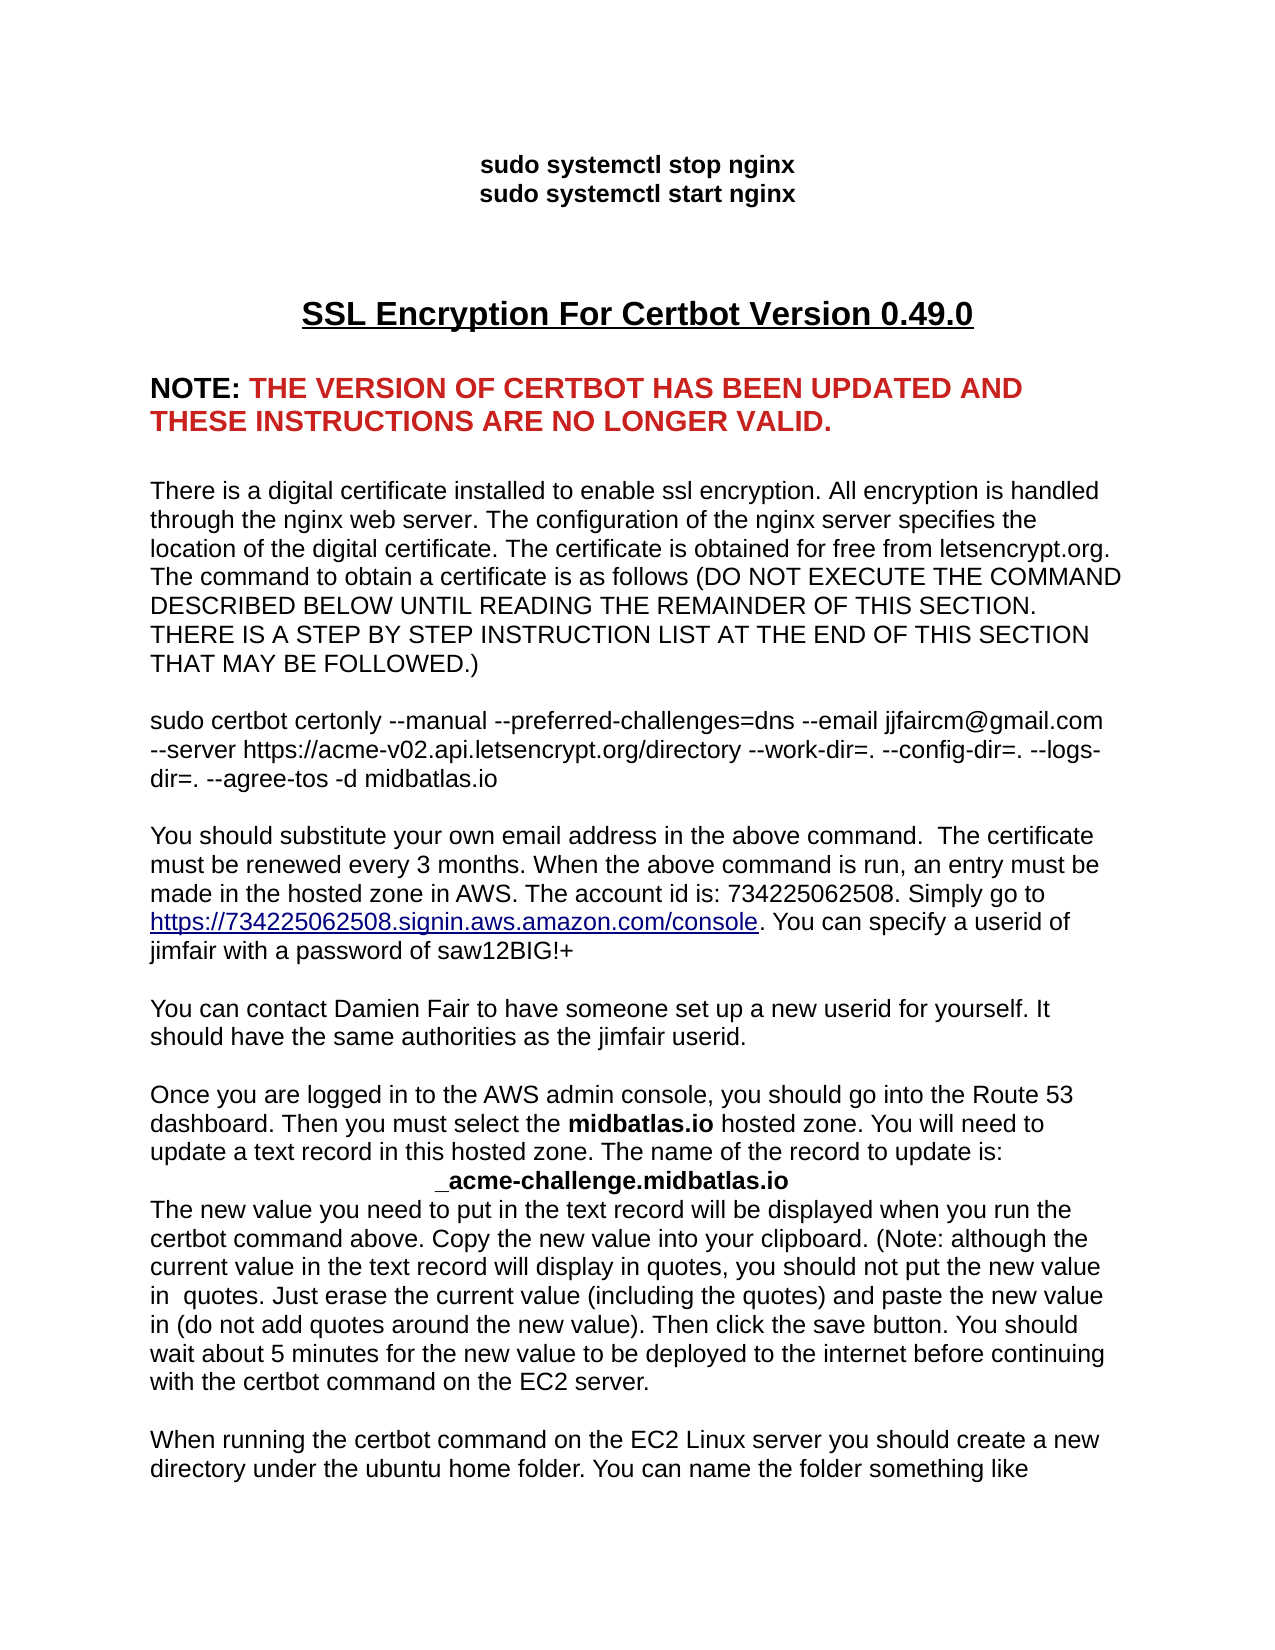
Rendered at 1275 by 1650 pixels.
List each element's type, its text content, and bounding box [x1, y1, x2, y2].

text There is a digital certificate installed to enable ssl encryption. All encryption is handled through the nginx web server. The configuration of the nginx server specifies the location of the digital certificate. The certificate is obtained for free from letsencrypt.org. [150, 476, 1125, 562]
text Once you are logged in to the AWS admin console, you should go into the Route 53 dashboard. Then you must select the midbatlas.io hosted zone. You will need to update a text record in this hosted zone. The name of the record to update is: [150, 1080, 1125, 1166]
text The command to obtain a certificate is as follows (DO NOT EXECUTE THE COMMAND DESCRIBED BELOW UNTIL READING THE REMAINDER OF THIS SECTION. THERE IS A STEP BY STEP INSTRUCTION LIST AT THE END OF THIS SECTION THAT MAY BE FOLLOWED.) [150, 562, 1125, 677]
text You should substitute your own email address in the above command. The certificate must be renewed every 3 months. When the above command is run, an entry must be made in the hosted zone in AWS. The account id is: 734225062508. Simply go to [150, 821, 1125, 907]
text _acme-challenge.midbatlas.io [150, 1166, 1125, 1195]
text When running the certbot command on the EC2 Linux server you should create a new directory under the ubuntu home folder. You can name the folder something like [150, 1425, 1125, 1482]
text sudo systemctl stop nginx [150, 150, 1125, 179]
text https://734225062508.signin.aws.amazon.com/console. You can specify a userid of jimfair with a password of saw12BIG!+ [150, 907, 1125, 965]
text The new value you need to put in the text record will be displayed when you run the certbot command above. Copy the new value into your clipboard. (Note: although the current value in the text record will display in quotes, you should not put the new value in quotes. Just erase the current value (including the quotes) and paste the new value in (do not add quotes around the new value). Then click the save button. You should wait about 5 minutes for the new value to be deployed to the internet before continuing with the certbot command on the EC2 server. [150, 1195, 1125, 1396]
text SSL Encryption For Certbot Version 0.49.0 [150, 294, 1125, 332]
text sudo systemctl start nginx [150, 179, 1125, 207]
text NOTE: THE VERSION OF CERTBOT HAS BEEN UPDATED AND THESE INSTRUCTIONS ARE NO LONGER VALID. [150, 371, 1125, 438]
text sudo certbot certonly --manual --preferred-challenges=dns --email jjfaircm@gmail.com --server https://acme-v02.api.letsencrypt.org/directory --work-dir=. --config-dir=. --logs-dir=. --agree-tos -d midbatlas.io [150, 706, 1125, 792]
text You can contact Damien Fair to have someone set up a new userid for yourself. It should have the same authorities as the jimfair userid. [150, 994, 1125, 1051]
